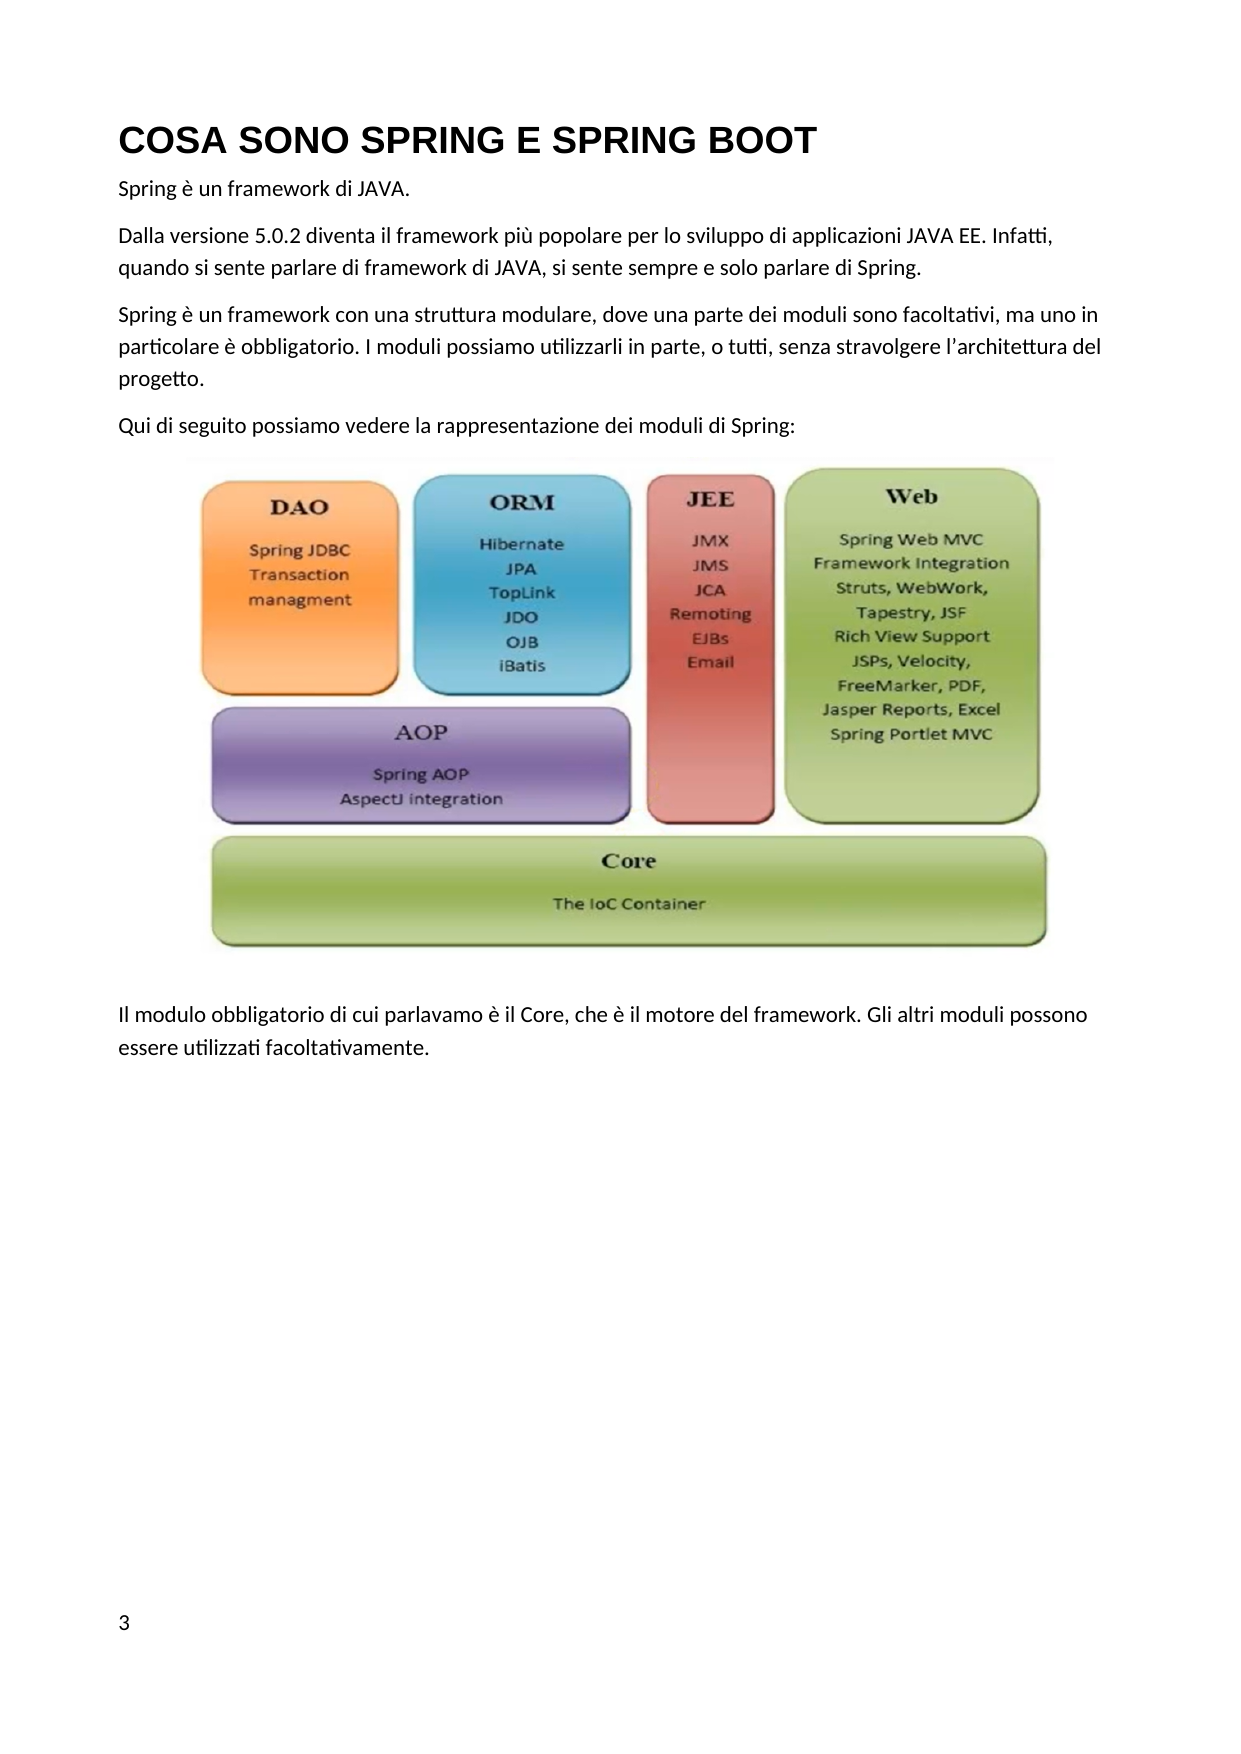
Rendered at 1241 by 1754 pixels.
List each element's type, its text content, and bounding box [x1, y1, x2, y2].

text Dalla versione 5.0.2 diventa il framework più popolare per lo sviluppo di applicazioni JAVA EE. Infatti, quando si sente parlare di framework di JAVA, si sente sempre e solo parlare di Spring. [118, 221, 1122, 281]
picture [185, 457, 1055, 958]
text Spring è un framework di JAVA. [118, 174, 1122, 202]
subtitle COSA SONO SPRING E SPRING BOOT [118, 118, 1122, 162]
text Spring è un framework con una struttura modulare, dove una parte dei moduli sono facoltativi, ma uno in particolare è obbligatorio. I moduli possiamo utilizzarli in parte, o tutti, senza stravolgere l’architettura del progetto. [118, 300, 1122, 392]
text Qui di seguito possiamo vedere la rappresentazione dei moduli di Spring: [118, 411, 1122, 439]
text Il modulo obbligatorio di cui parlavamo è il Core, che è il motore del framework. Gli altri moduli possono essere utilizzati facoltativamente. [118, 1000, 1122, 1061]
